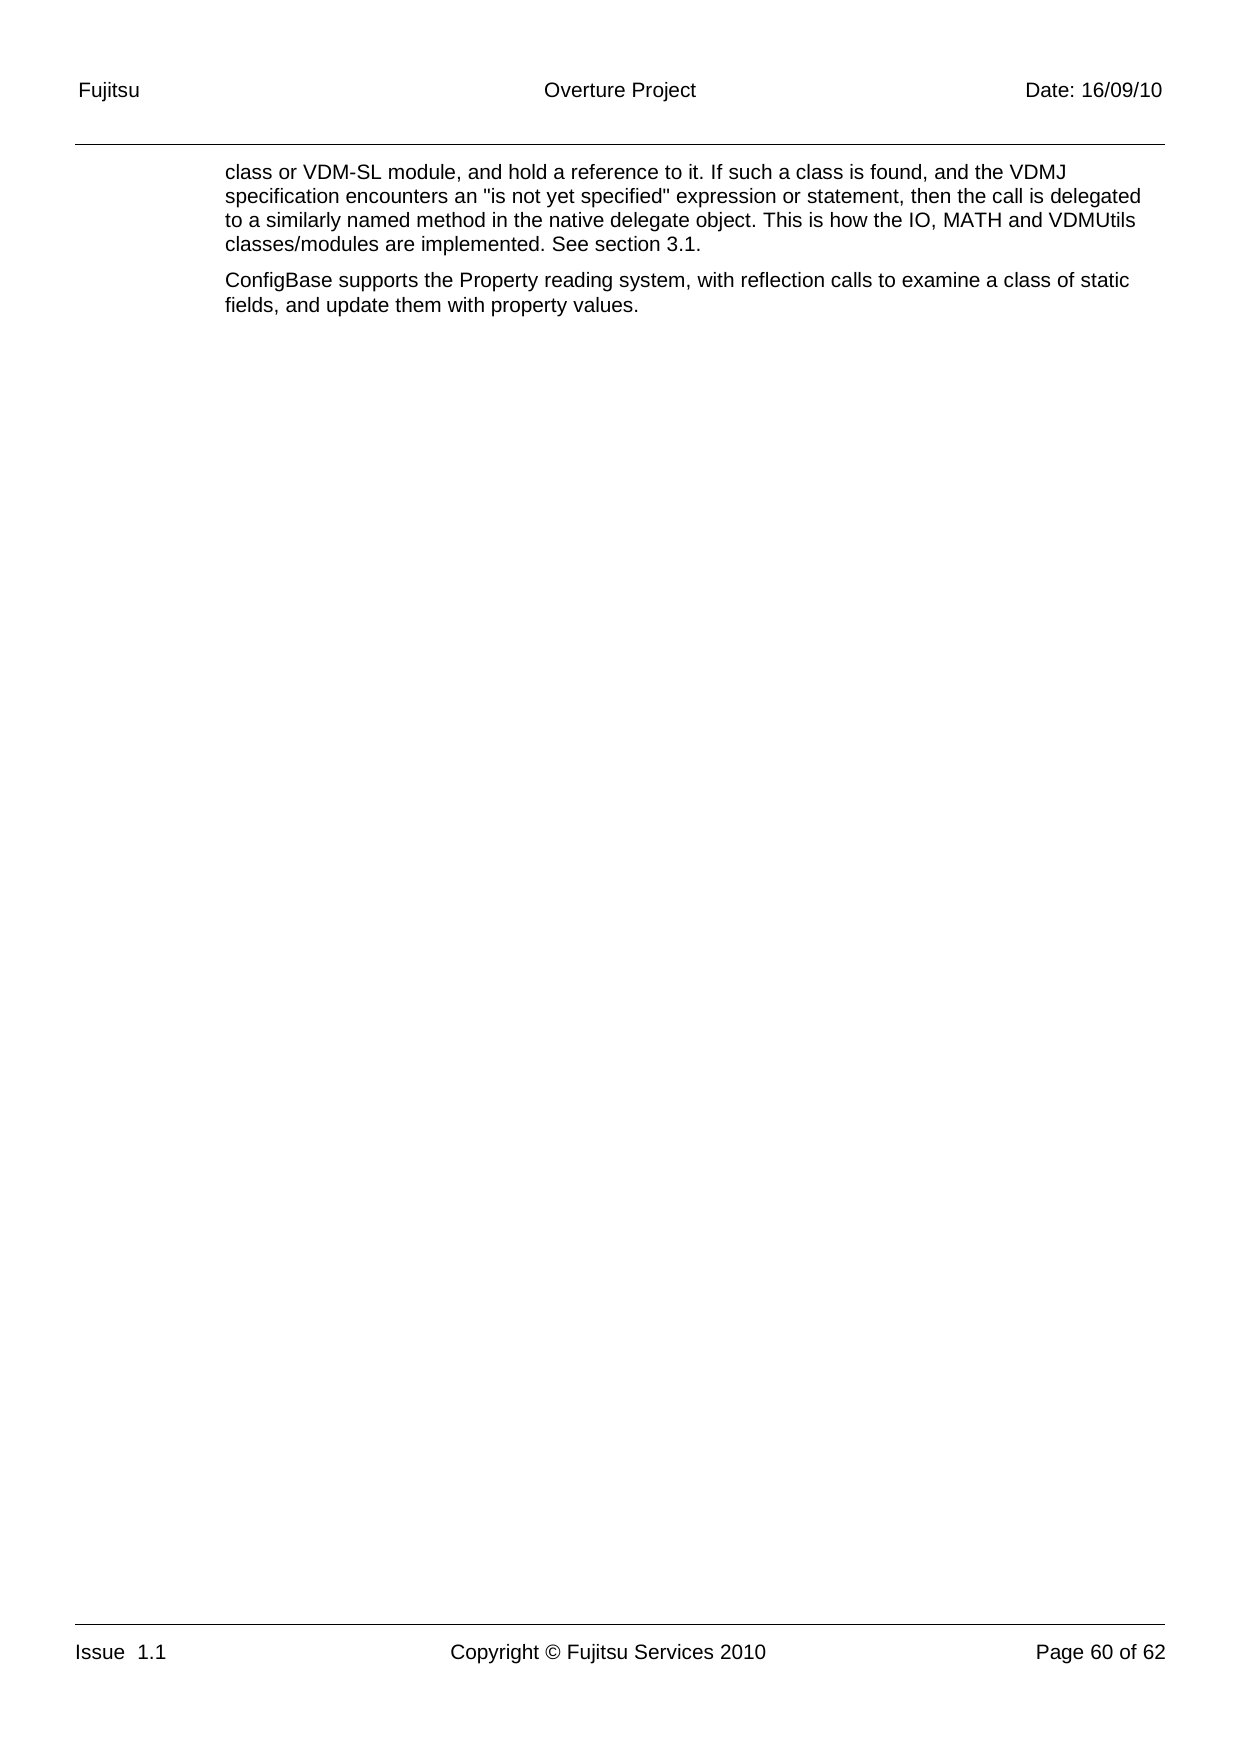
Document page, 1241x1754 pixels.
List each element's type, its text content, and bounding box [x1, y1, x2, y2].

text class or VDM-SL module, and hold a reference to it. If such a class is found, and the VDMJ specification encounters an "is not yet specified" expression or statement, then the call is delegated to a similarly named method in the native delegate object. This is how the IO, MATH and VDMUtils classes/modules are implemented. See section 3.1. [225, 160, 1165, 256]
text ConfigBase supports the Property reading system, with reflection calls to examine a class of static fields, and update them with property values. [225, 268, 1165, 317]
